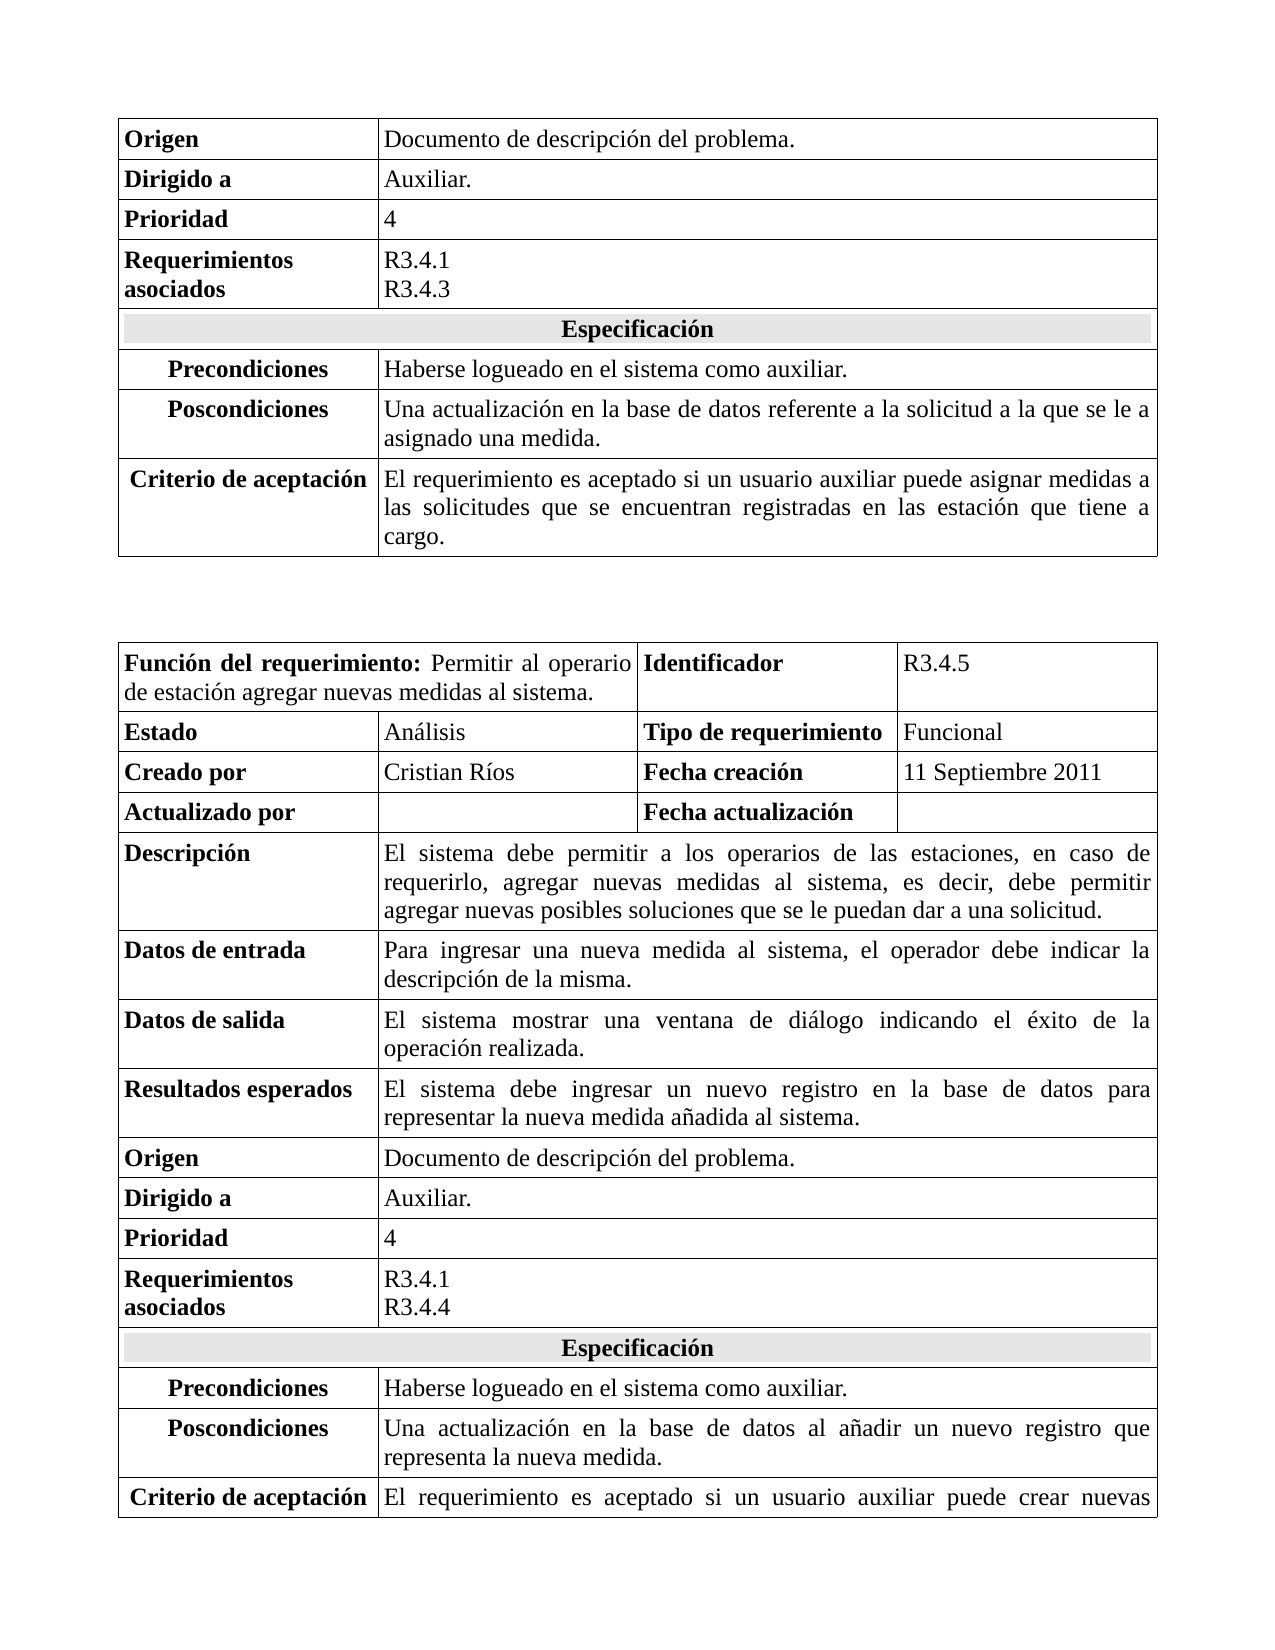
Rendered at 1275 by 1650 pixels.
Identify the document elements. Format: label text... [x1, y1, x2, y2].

table_cell R3.4.1 R3.4.4 [379, 1259, 1157, 1327]
table_cell Actualizado por [119, 793, 378, 832]
table_cell Fecha actualización [638, 793, 897, 832]
table_cell Requerimientos asociados [119, 240, 378, 308]
table_cell Estado [119, 712, 378, 751]
table_cell [898, 793, 1157, 832]
table_cell Especificación [119, 309, 1157, 348]
table_cell Funcional [898, 712, 1157, 751]
table_cell Descripción [119, 833, 378, 930]
table_cell El requerimiento es aceptado si un usuario auxiliar puede crear nuevas [379, 1478, 1157, 1517]
table_cell Cristian Ríos [379, 752, 637, 792]
table_cell Origen [119, 1138, 378, 1177]
table_cell Poscondiciones [119, 1409, 378, 1477]
table_cell Una actualización en la base de datos referente a la solicitud a la que se le a asignado una medida. [379, 390, 1157, 458]
table_cell Documento de descripción del problema. [379, 119, 1157, 158]
table_cell 11 Septiembre 2011 [898, 752, 1157, 792]
table_cell Requerimientos asociados [119, 1259, 378, 1327]
table_cell Auxiliar. [379, 1178, 1157, 1218]
table_cell Dirigido a [119, 160, 378, 199]
table_header Función del requerimiento: Permitir al operario de estación agregar nuevas medidas al sistema. [119, 643, 637, 711]
table_cell Especificación [119, 1328, 1157, 1367]
table_cell Precondiciones [119, 350, 378, 389]
table_cell 4 [379, 1219, 1157, 1258]
table_cell Haberse logueado en el sistema como auxiliar. [379, 350, 1157, 389]
table_cell R3.4.1 R3.4.3 [379, 240, 1157, 308]
table_cell Criterio de aceptación [119, 1478, 378, 1517]
table_cell Criterio de aceptación [119, 459, 378, 556]
table_cell Documento de descripción del problema. [379, 1138, 1157, 1177]
table_cell Resultados esperados [119, 1069, 378, 1137]
table_cell Origen [119, 119, 378, 158]
table_cell Haberse logueado en el sistema como auxiliar. [379, 1368, 1157, 1408]
table_cell Para ingresar una nueva medida al sistema, el operador debe indicar la descripción de la misma. [379, 931, 1157, 999]
table_cell [379, 793, 637, 832]
table_cell El requerimiento es aceptado si un usuario auxiliar puede asignar medidas a las solicitudes que se encuentran registradas en las estación que tiene a cargo. [379, 459, 1157, 556]
table_cell Tipo de requerimiento [638, 712, 897, 751]
table_cell El sistema debe permitir a los operarios de las estaciones, en caso de requerirlo, agregar nuevas medidas al sistema, es decir, debe permitir agregar nuevas posibles soluciones que se le puedan dar a una solicitud. [379, 833, 1157, 930]
table_header Identificador [638, 643, 897, 711]
table_cell Creado por [119, 752, 378, 792]
table_cell Auxiliar. [379, 160, 1157, 199]
table_cell Datos de entrada [119, 931, 378, 999]
table_cell Dirigido a [119, 1178, 378, 1218]
table_cell Precondiciones [119, 1368, 378, 1408]
table_header R3.4.5 [898, 643, 1157, 711]
table_cell Poscondiciones [119, 390, 378, 458]
table_cell Datos de salida [119, 1000, 378, 1068]
table_cell Prioridad [119, 1219, 378, 1258]
table_cell Análisis [379, 712, 637, 751]
table_cell El sistema mostrar una ventana de diálogo indicando el éxito de la operación realizada. [379, 1000, 1157, 1068]
table_cell Prioridad [119, 200, 378, 239]
table_cell Una actualización en la base de datos al añadir un nuevo registro que representa la nueva medida. [379, 1409, 1157, 1477]
table_cell 4 [379, 200, 1157, 239]
table_cell El sistema debe ingresar un nuevo registro en la base de datos para representar la nueva medida añadida al sistema. [379, 1069, 1157, 1137]
table_cell Fecha creación [638, 752, 897, 792]
